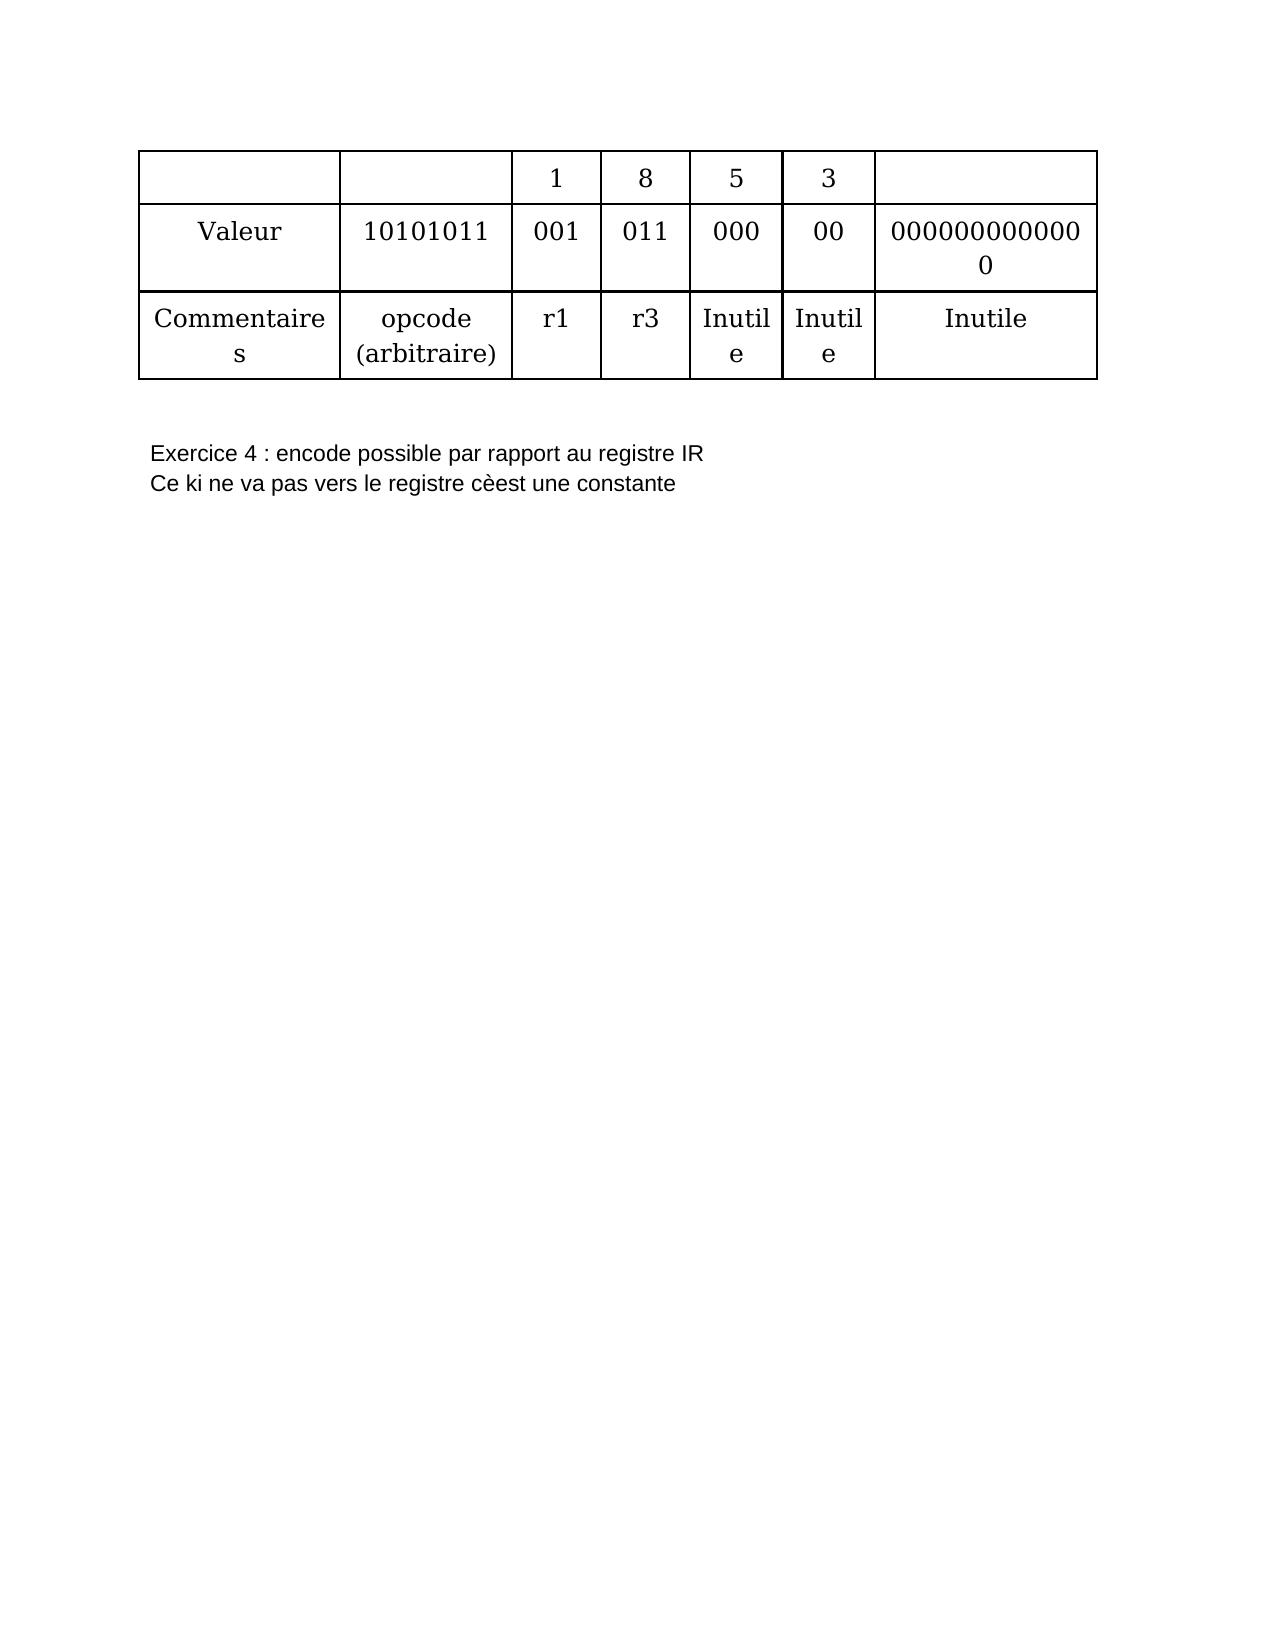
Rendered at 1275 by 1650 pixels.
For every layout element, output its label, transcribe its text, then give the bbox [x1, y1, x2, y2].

table_cell 000 [691, 205, 781, 290]
table_cell Inutile [691, 293, 781, 378]
table_header 3 [784, 152, 874, 203]
table_cell Inutile [784, 293, 874, 378]
table_cell r1 [513, 293, 600, 378]
table_cell r3 [602, 293, 689, 378]
text Exercice 4 : encode possible par rapport au registre IR [150, 440, 1125, 467]
table_cell 0000000000000 [876, 205, 1096, 290]
table_header 1 [513, 152, 600, 203]
table_cell 10101011 [341, 205, 511, 290]
table_header [876, 152, 1096, 203]
table_cell opcode (arbitraire) [341, 293, 511, 378]
text Ce ki ne va pas vers le registre cèest une constante [150, 470, 1125, 497]
table_cell Valeur [140, 205, 339, 290]
table_header 5 [691, 152, 781, 203]
table_header [341, 152, 511, 203]
table_cell 00 [784, 205, 874, 290]
table_cell 011 [602, 205, 689, 290]
table_header 8 [602, 152, 689, 203]
table_cell 001 [513, 205, 600, 290]
table_cell Inutile [876, 293, 1096, 378]
table_cell Commentaires [140, 293, 339, 378]
table_header [140, 152, 339, 203]
